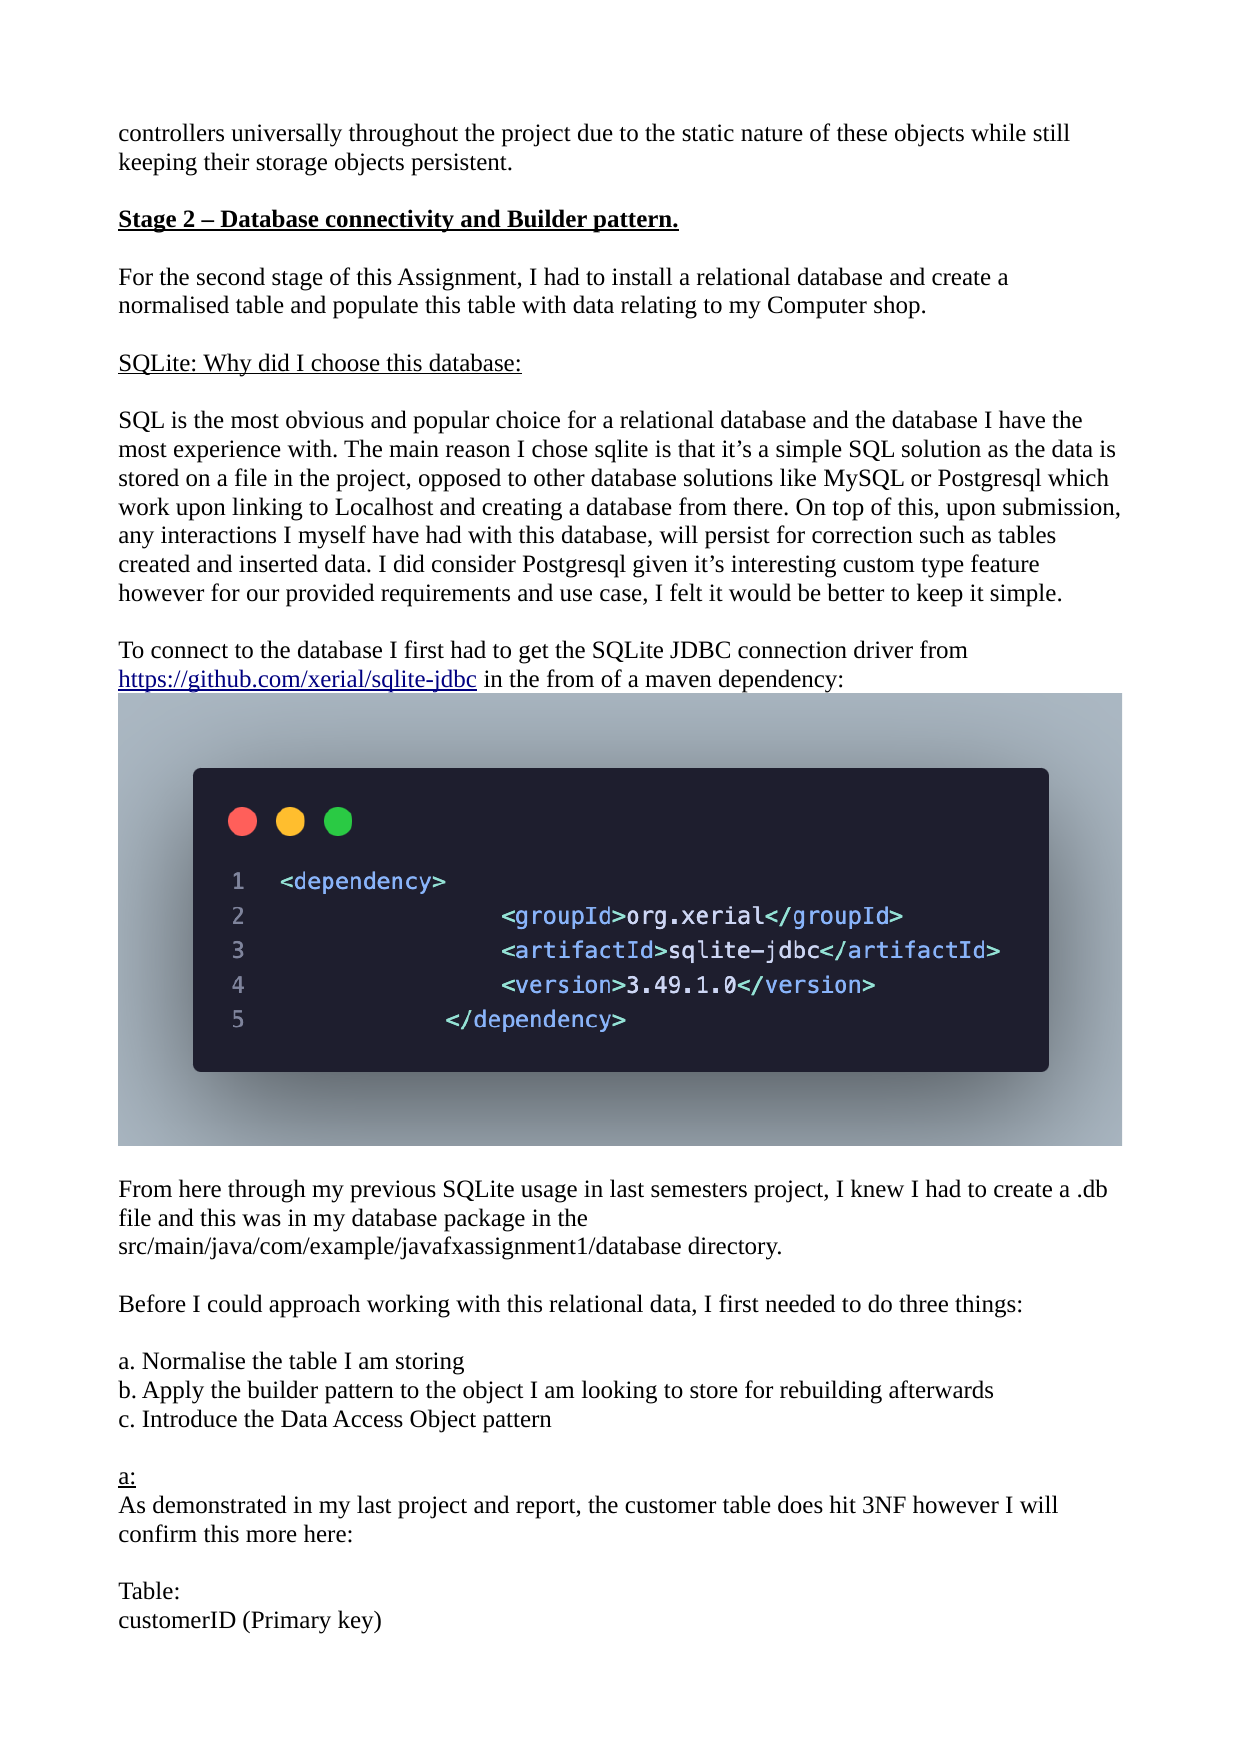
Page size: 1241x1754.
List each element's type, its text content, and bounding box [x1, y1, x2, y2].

text Before I could approach working with this relational data, I first needed to do three things: [118, 1289, 1122, 1318]
text SQLite: Why did I choose this database: [118, 348, 1122, 377]
text b. Apply the builder pattern to the object I am looking to store for rebuilding afterwards [118, 1375, 1122, 1404]
text Stage 2 – Database connectivity and Builder pattern. [118, 204, 1122, 233]
text As demonstrated in my last project and report, the customer table does hit 3NF however I will confirm this more here: [118, 1490, 1122, 1548]
text SQL is the most obvious and popular choice for a relational database and the database I have the most experience with. The main reason I chose sqlite is that it’s a simple SQL solution as the data is stored on a file in the project, opposed to other database solutions like MySQL or Postgresql which work upon linking to Localhost and creating a database from there. On top of this, upon submission, any interactions I myself have had with this database, will persist for correction such as tables created and inserted data. I did consider Postgresql given it’s interesting custom type feature however for our provided requirements and use case, I felt it would be better to keep it simple. [118, 406, 1122, 607]
text Table: [118, 1576, 1122, 1605]
text a: [118, 1461, 1122, 1490]
text customerID (Primary key) [118, 1605, 1122, 1634]
text From here through my previous SQLite usage in last semesters project, I knew I had to create a .db file and this was in my database package in the src/main/java/com/example/javafxassignment1/database directory. [118, 1174, 1122, 1260]
picture [118, 693, 1123, 1146]
text a. Normalise the table I am storing [118, 1346, 1122, 1375]
text For the second stage of this Assignment, I had to install a relational database and create a normalised table and populate this table with data relating to my Computer shop. [118, 262, 1122, 319]
text To connect to the database I first had to get the SQLite JDBC connection driver from https://github.com/xerial/sqlite-jdbc in the from of a maven dependency: [118, 636, 1122, 693]
text c. Introduce the Data Access Object pattern [118, 1404, 1122, 1433]
text controllers universally throughout the project due to the static nature of these objects while still keeping their storage objects persistent. [118, 118, 1122, 176]
